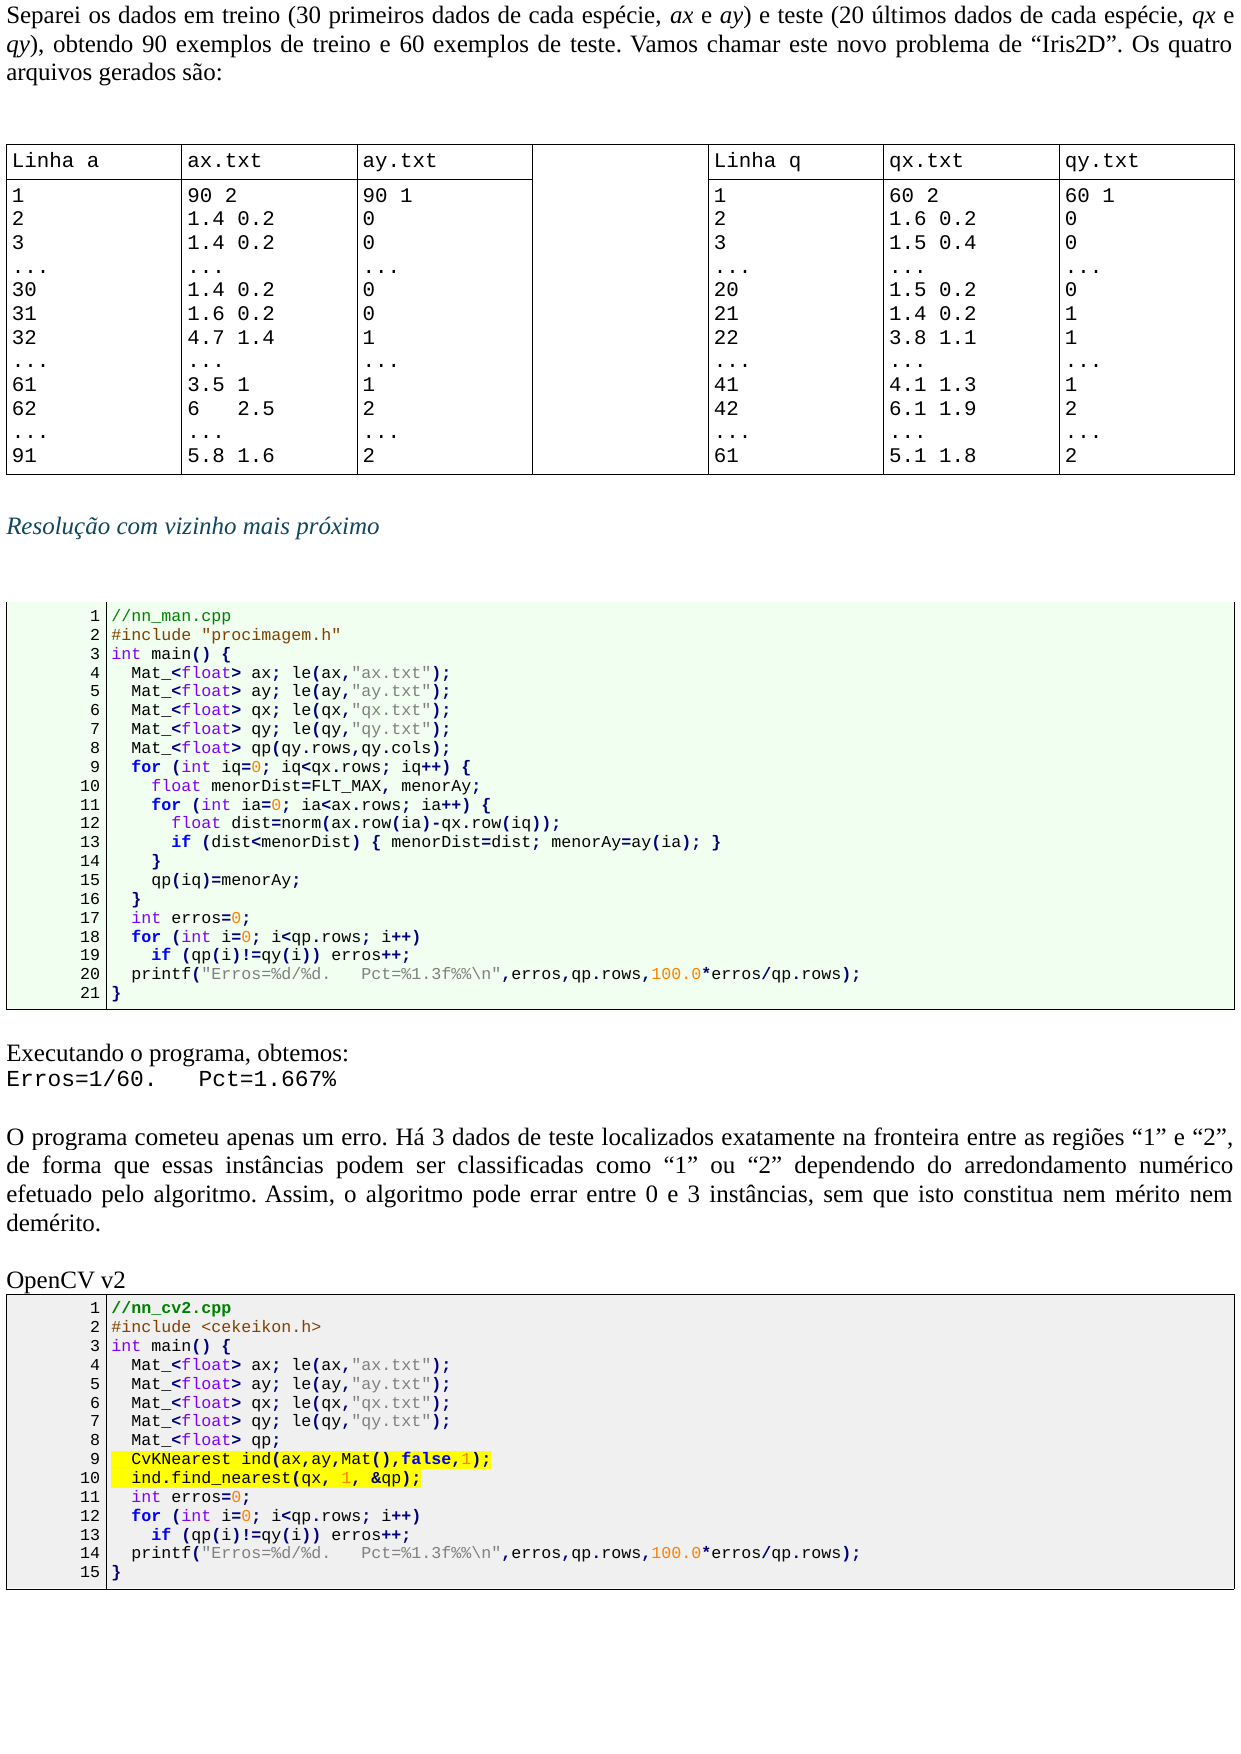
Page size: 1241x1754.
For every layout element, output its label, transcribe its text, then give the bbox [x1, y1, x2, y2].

table_header Linha q [709, 145, 883, 179]
table_cell 1 2 3 ... 30 31 32 ... 61 62 ... 91 [7, 180, 181, 474]
table_header 1 2 3 4 5 6 7 8 9 10 11 12 13 14 15 16 17 18 19 20 21 [7, 602, 106, 1009]
table_header ay.txt [358, 145, 532, 179]
text Separei os dados em treino (30 primeiros dados de cada espécie, ax e ay) e teste (20 últimos dados de cada espécie, qx e qy), obtendo 90 exemplos de treino e 60 exemplos de teste. Vamos chamar este novo problema de “Iris2D”. Os quatro arquivos gerados são: [6, 0, 1234, 86]
table_cell 60 1 0 0 ... 0 1 1 ... 1 2 ... 2 [1060, 180, 1234, 474]
text Erros=1/60. Pct=1.667% [6, 1067, 1234, 1093]
table_header qy.txt [1060, 145, 1234, 179]
table_cell 90 2 1.4 0.2 1.4 0.2 ... 1.4 0.2 1.6 0.2 4.7 1.4 ... 3.5 1 6 2.5 ... 5.8 1.6 [182, 180, 357, 474]
text OpenCV v2 [6, 1265, 1234, 1294]
table_cell 90 1 0 0 ... 0 0 1 ... 1 2 ... 2 [358, 180, 532, 474]
table_cell 60 2 1.6 0.2 1.5 0.4 ... 1.5 0.2 1.4 0.2 3.8 1.1 ... 4.1 1.3 6.1 1.9 ... 5.1 1.8 [884, 180, 1059, 474]
text O programa cometeu apenas um erro. Há 3 dados de teste localizados exatamente na fronteira entre as regiões “1” e “2”, de forma que essas instâncias podem ser classificadas como “1” ou “2” dependendo do arredondamento numérico efetuado pelo algoritmo. Assim, o algoritmo pode errar entre 0 e 3 instâncias, sem que isto constitua nem mérito nem demérito. [6, 1122, 1234, 1237]
table_header //nn_man.cpp #include "procimagem.h" int main() { Mat_<float> ax; le(ax,"ax.txt"); Mat_<float> ay; le(ay,"ay.txt"); Mat_<float> qx; le(qx,"qx.txt"); Mat_<float> qy; le(qy,"qy.txt"); Mat_<float> qp(qy.rows,qy.cols); for (int iq=0; iq<qx.rows; iq++) { float menorDist=FLT_MAX, menorAy; for (int ia=0; ia<ax.rows; ia++) { float dist=norm(ax.row(ia)-qx.row(iq)); if (dist<menorDist) { menorDist=dist; menorAy=ay(ia); } } qp(iq)=menorAy; } int erros=0; for (int i=0; i<qp.rows; i++) if (qp(i)!=qy(i)) erros++; printf("Erros=%d/%d. Pct=%1.3f%%\n",erros,qp.rows,100.0*erros/qp.rows); } [107, 602, 1234, 1009]
table_header ax.txt [182, 145, 357, 179]
table_header Linha a [7, 145, 181, 179]
table_header [533, 145, 708, 474]
table_header 1 2 3 4 5 6 7 8 9 10 11 12 13 14 15 [7, 1295, 106, 1588]
text Executando o programa, obtemos: [6, 1038, 1234, 1067]
subtitle Resolução com vizinho mais próximo [6, 511, 1234, 540]
table_header //nn_cv2.cpp #include <cekeikon.h> int main() { Mat_<float> ax; le(ax,"ax.txt"); Mat_<float> ay; le(ay,"ay.txt"); Mat_<float> qx; le(qx,"qx.txt"); Mat_<float> qy; le(qy,"qy.txt"); Mat_<float> qp; CvKNearest ind(ax,ay,Mat(),false,1); ind.find_nearest(qx, 1, &qp); int erros=0; for (int i=0; i<qp.rows; i++) if (qp(i)!=qy(i)) erros++; printf("Erros=%d/%d. Pct=%1.3f%%\n",erros,qp.rows,100.0*erros/qp.rows); } [107, 1295, 1234, 1588]
table_cell 1 2 3 ... 20 21 22 ... 41 42 ... 61 [709, 180, 883, 474]
table_header qx.txt [884, 145, 1059, 179]
